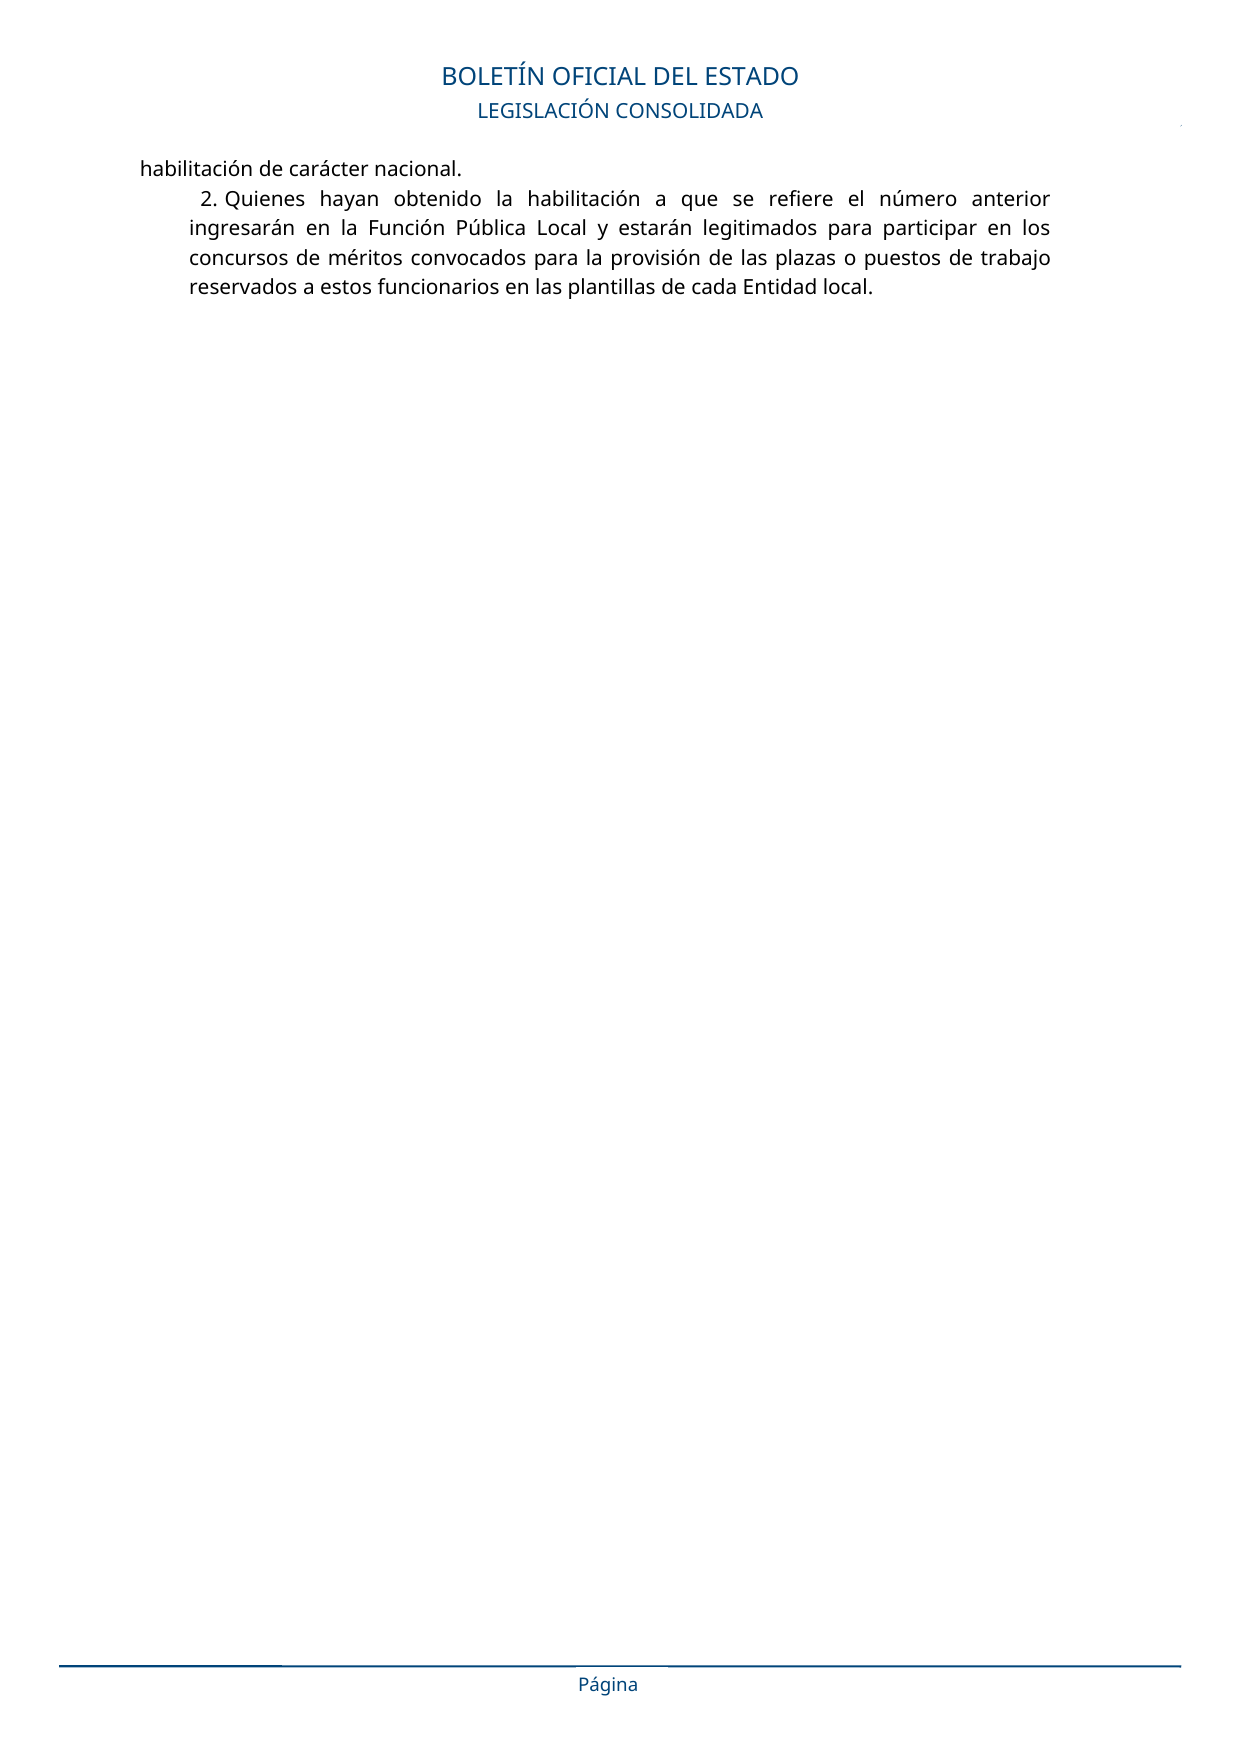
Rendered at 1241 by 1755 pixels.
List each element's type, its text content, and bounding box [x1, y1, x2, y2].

text habilitación de carácter nacional. [139, 154, 1052, 183]
list Quienes hayan obtenido la habilitación a que se refiere el número anterior ingresarán en la Función Pública Local y estarán legitimados para participar en los concursos de méritos convocados para la provisión de las plazas o puestos de trabajo reservados a estos funcionarios en las plantillas de cada Entidad local. [165, 184, 1052, 300]
